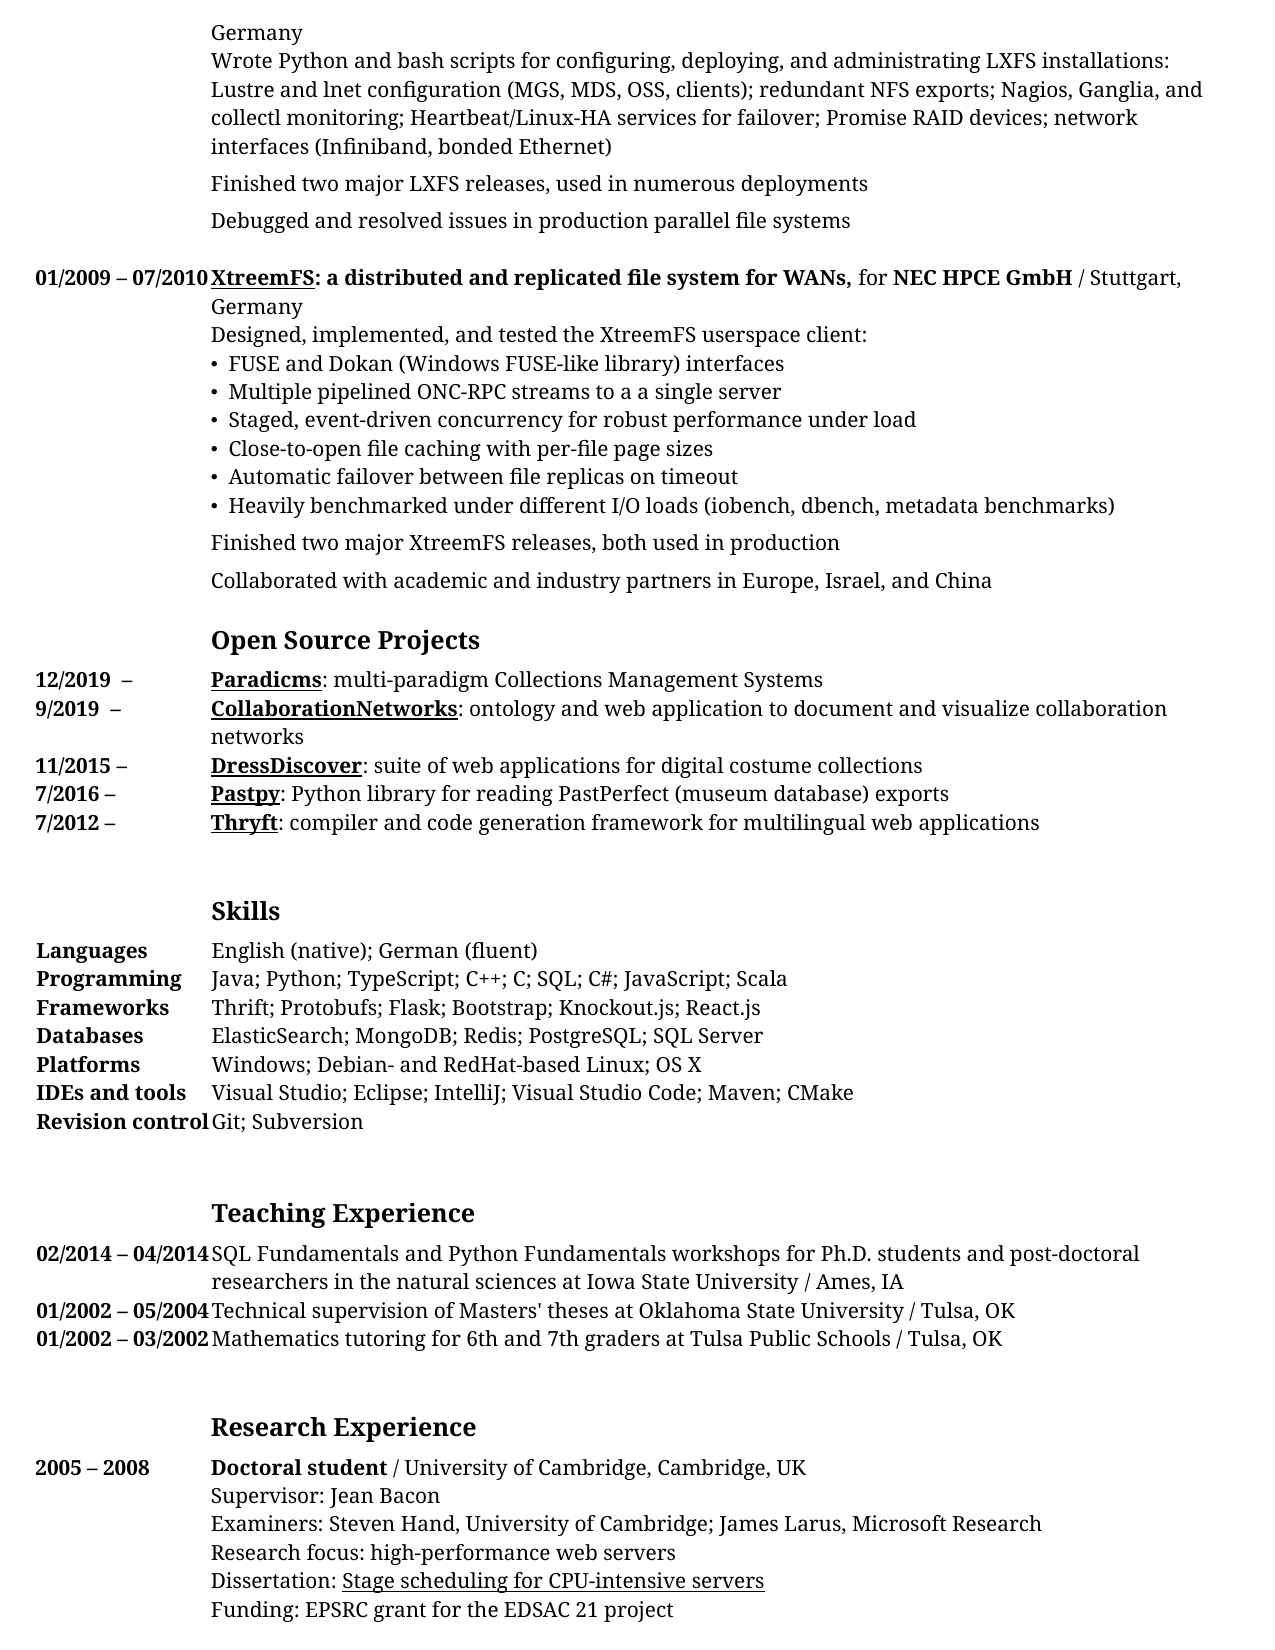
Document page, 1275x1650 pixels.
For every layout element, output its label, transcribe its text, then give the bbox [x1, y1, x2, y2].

table_cell [211, 235, 1239, 263]
table_cell 12/2019 – [35, 666, 211, 694]
table_cell 01/2002 – 03/2002 [36, 1324, 211, 1353]
table_cell Thryft: compiler and code generation framework for multilingual web applications [211, 808, 1239, 836]
table_cell [35, 18, 211, 46]
table_cell DressDiscover: suite of web applications for digital costume collections [211, 751, 1239, 779]
table_cell IDEs and tools [36, 1078, 211, 1107]
table_cell Wrote Python and bash scripts for configuring, deploying, and administrating LXFS installations: Lustre and lnet configuration (MGS, MDS, OSS, clients); redundant NFS exports; Nagios, Ganglia, and collectl monitoring; Heartbeat/Linux-HA services for failover; Promise RAID devices; network interfaces (Infiniband, bonded Ethernet) Finished two major LXFS releases, used in numerous deployments Debugged and resolved issues in production parallel file systems [211, 46, 1239, 235]
table_cell Supervisor: Jean Bacon Examiners: Steven Hand, University of Cambridge; James Larus, Microsoft Research Research focus: high-performance web servers Dissertation: Stage scheduling for CPU-intensive servers Funding: EPSRC grant for the EDSAC 21 project [211, 1481, 1239, 1623]
table_cell [35, 320, 211, 594]
table_cell 02/2014 – 04/2014 [36, 1239, 211, 1296]
table_cell 7/2012 – [35, 808, 211, 836]
table_header Research Experience [211, 1410, 1239, 1453]
table_cell 01/2002 – 05/2004 [36, 1296, 211, 1324]
table_cell Java; Python; TypeScript; C++; C; SQL; C#; JavaScript; Scala [211, 965, 1240, 993]
table_cell CollaborationNetworks: ontology and web application to document and visualize collaboration networks [211, 694, 1239, 751]
table_cell Programming [36, 965, 211, 993]
table_cell Frameworks [36, 993, 211, 1021]
table_header Skills [211, 893, 1240, 936]
table_cell ElasticSearch; MongoDB; Redis; PostgreSQL; SQL Server [211, 1021, 1240, 1050]
table_cell Platforms [36, 1050, 211, 1078]
table_cell Languages [36, 936, 211, 964]
table_cell Doctoral student / University of Cambridge, Cambridge, UK [211, 1453, 1239, 1481]
table_cell [35, 235, 211, 263]
table_cell Germany [211, 18, 1239, 46]
table_header [35, 1410, 211, 1453]
table_cell 11/2015 – [35, 751, 211, 779]
table_cell Thrift; Protobufs; Flask; Bootstrap; Knockout.js; React.js [211, 993, 1240, 1021]
table_cell Mathematics tutoring for 6th and 7th graders at Tulsa Public Schools / Tulsa, OK [211, 1324, 1239, 1353]
table_header [36, 893, 211, 936]
table_header [36, 1196, 211, 1239]
table_cell 2005 – 2008 [35, 1453, 211, 1481]
table_cell SQL Fundamentals and Python Fundamentals workshops for Ph.D. students and post-doctoral researchers in the natural sciences at Iowa State University / Ames, IA [211, 1239, 1239, 1296]
table_cell English (native); German (fluent) [211, 936, 1240, 964]
table_cell Paradicms: multi-paradigm Collections Management Systems [211, 666, 1239, 694]
table_cell Pastpy: Python library for reading PastPerfect (museum database) exports [211, 779, 1239, 808]
table_cell XtreemFS: a distributed and replicated file system for WANs, for NEC HPCE GmbH / Stuttgart, Germany [211, 264, 1239, 320]
table_cell Visual Studio; Eclipse; IntelliJ; Visual Studio Code; Maven; CMake [211, 1078, 1240, 1107]
table_cell Windows; Debian- and RedHat-based Linux; OS X [211, 1050, 1240, 1078]
table_header Open Source Projects [211, 623, 1239, 666]
table_cell 01/2009 – 07/2010 [35, 264, 211, 320]
table_cell Revision control [36, 1107, 211, 1139]
table_cell [35, 1481, 211, 1623]
table_cell [35, 46, 211, 235]
table_cell 7/2016 – [35, 779, 211, 808]
table_cell Designed, implemented, and tested the XtreemFS userspace client: FUSE and Dokan (Windows FUSE-like library) interfaces Multiple pipelined ONC-RPC streams to a a single server Staged, event-driven concurrency for robust performance under load Close-to-open file caching with per-file page sizes Automatic failover between file replicas on timeout Heavily benchmarked under different I/O loads (iobench, dbench, metadata benchmarks) Finished two major XtreemFS releases, both used in production Collaborated with academic and industry partners in Europe, Israel, and China [211, 320, 1239, 594]
table_cell 9/2019 – [35, 694, 211, 751]
table_cell Databases [36, 1021, 211, 1050]
table_header Teaching Experience [211, 1196, 1239, 1239]
table_cell Technical supervision of Masters' theses at Oklahoma State University / Tulsa, OK [211, 1296, 1239, 1324]
table_cell Git; Subversion [211, 1107, 1240, 1139]
table_header [35, 623, 211, 666]
